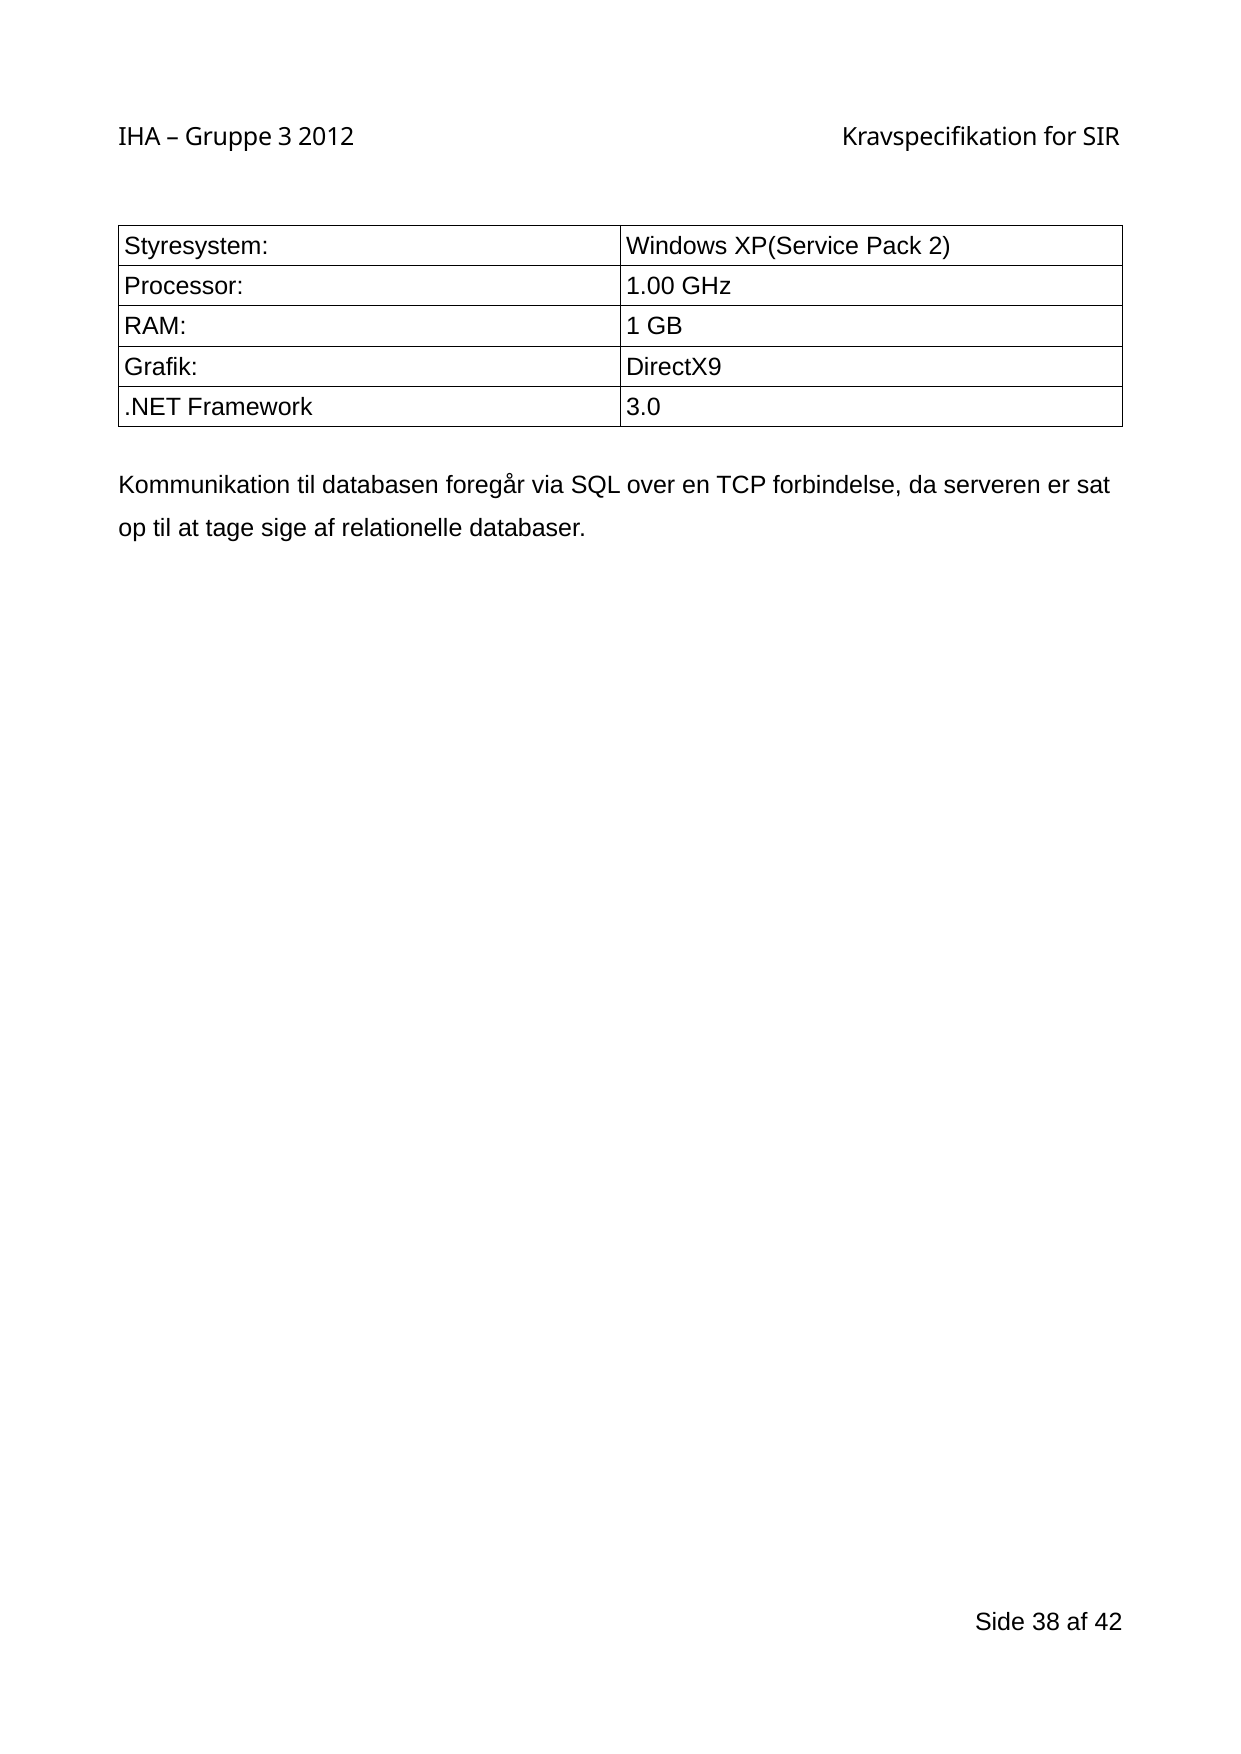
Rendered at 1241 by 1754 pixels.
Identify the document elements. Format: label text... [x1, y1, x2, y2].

table_header Styresystem: [119, 226, 620, 265]
table_cell Processor: [119, 266, 620, 305]
text Kommunikation til databasen foregår via SQL over en TCP forbindelse, da serveren er sat op til at tage sige af relationelle databaser. [118, 469, 1122, 541]
table_cell 1 GB [621, 306, 1122, 346]
table_cell RAM: [119, 306, 620, 346]
table_cell 1.00 GHz [621, 266, 1122, 305]
table_cell 3.0 [621, 387, 1122, 426]
table_cell DirectX9 [621, 347, 1122, 386]
table_cell .NET Framework [119, 387, 620, 426]
table_header Windows XP(Service Pack 2) [621, 226, 1122, 265]
table_cell Grafik: [119, 347, 620, 386]
